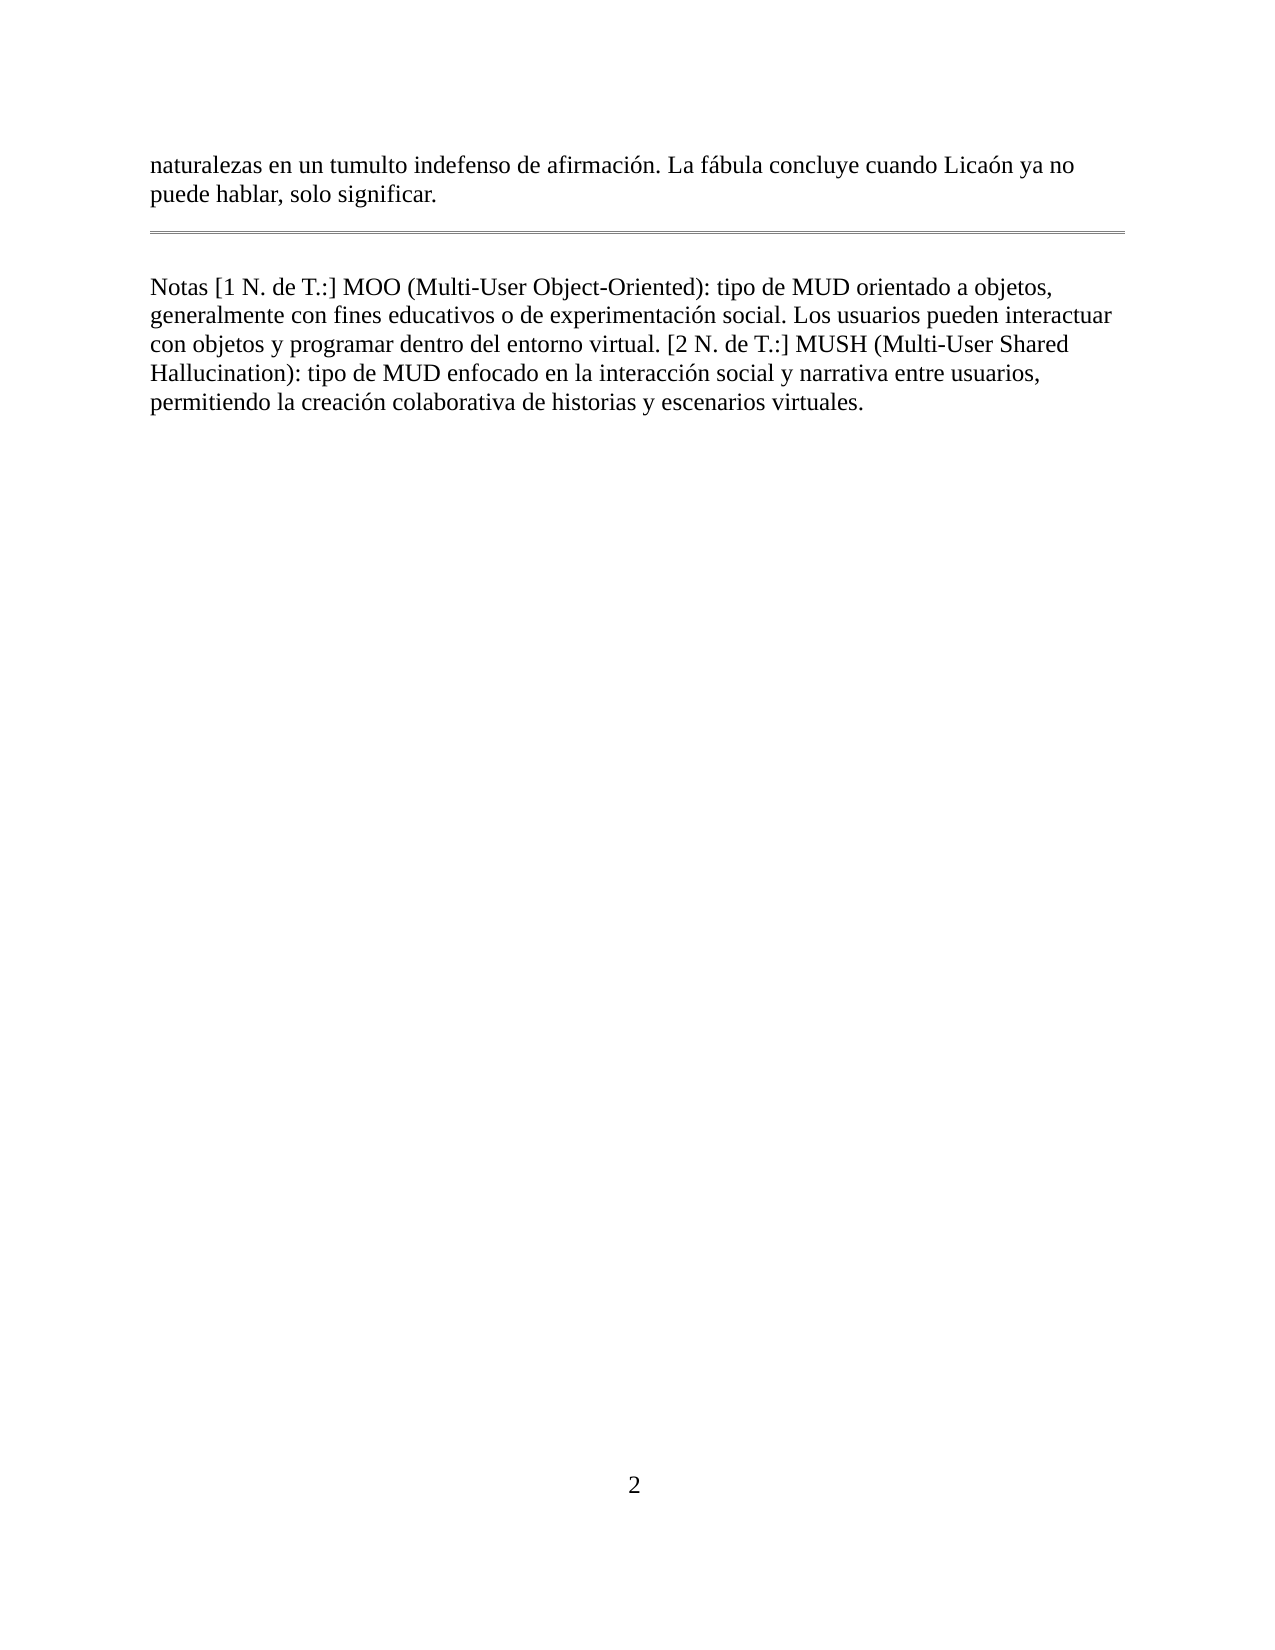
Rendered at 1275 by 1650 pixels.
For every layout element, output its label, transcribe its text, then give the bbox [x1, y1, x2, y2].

text naturalezas en un tumulto indefenso de afirmación. La fábula concluye cuando Licaón ya no puede hablar, solo significar. [150, 150, 1125, 207]
text Notas [1 N. de T.:] MOO (Multi-User Object-Oriented): tipo de MUD orientado a objetos, generalmente con fines educativos o de experimentación social. Los usuarios pueden interactuar con objetos y programar dentro del entorno virtual. [2 N. de T.:] MUSH (Multi-User Shared Hallucination): tipo de MUD enfocado en la interacción social y narrativa entre usuarios, permitiendo la creación colaborativa de historias y escenarios virtuales. [150, 272, 1125, 415]
